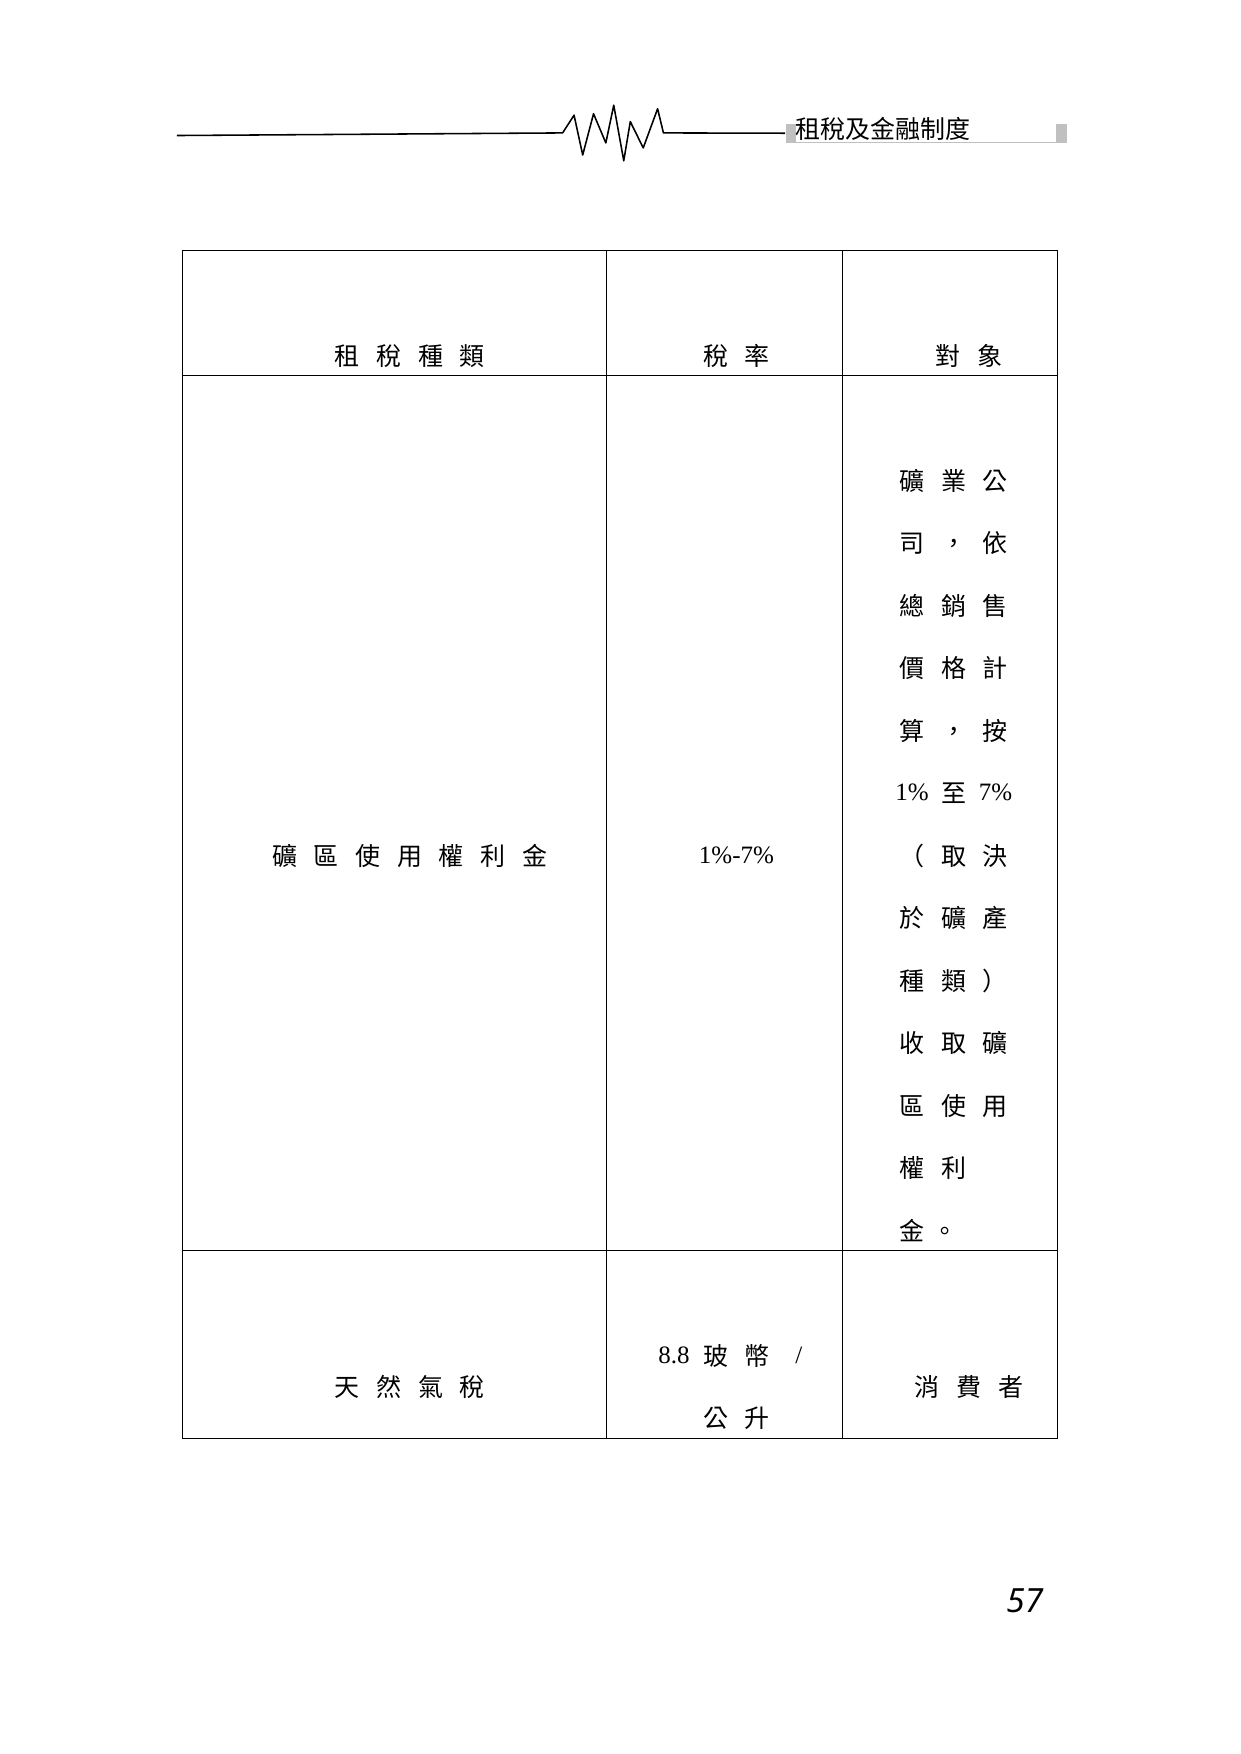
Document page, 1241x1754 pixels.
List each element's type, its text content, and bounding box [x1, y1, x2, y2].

table_cell 消費者 [843, 1251, 1057, 1438]
table_cell 礦業公司，依總銷售價格計算，按1%至7%（取決於礦產種類）收取礦區使用權利金。 [843, 376, 1057, 1250]
table_cell 1%-7% [607, 376, 842, 1250]
table_cell 天然氣稅 [183, 1251, 606, 1438]
table_header 稅率 [607, 251, 842, 375]
table_cell 礦區使用權利金 [183, 376, 606, 1250]
table_cell 8.8玻幣/公升 [607, 1251, 842, 1438]
table_header 對象 [843, 251, 1057, 375]
table_header 租稅種類 [183, 251, 606, 375]
